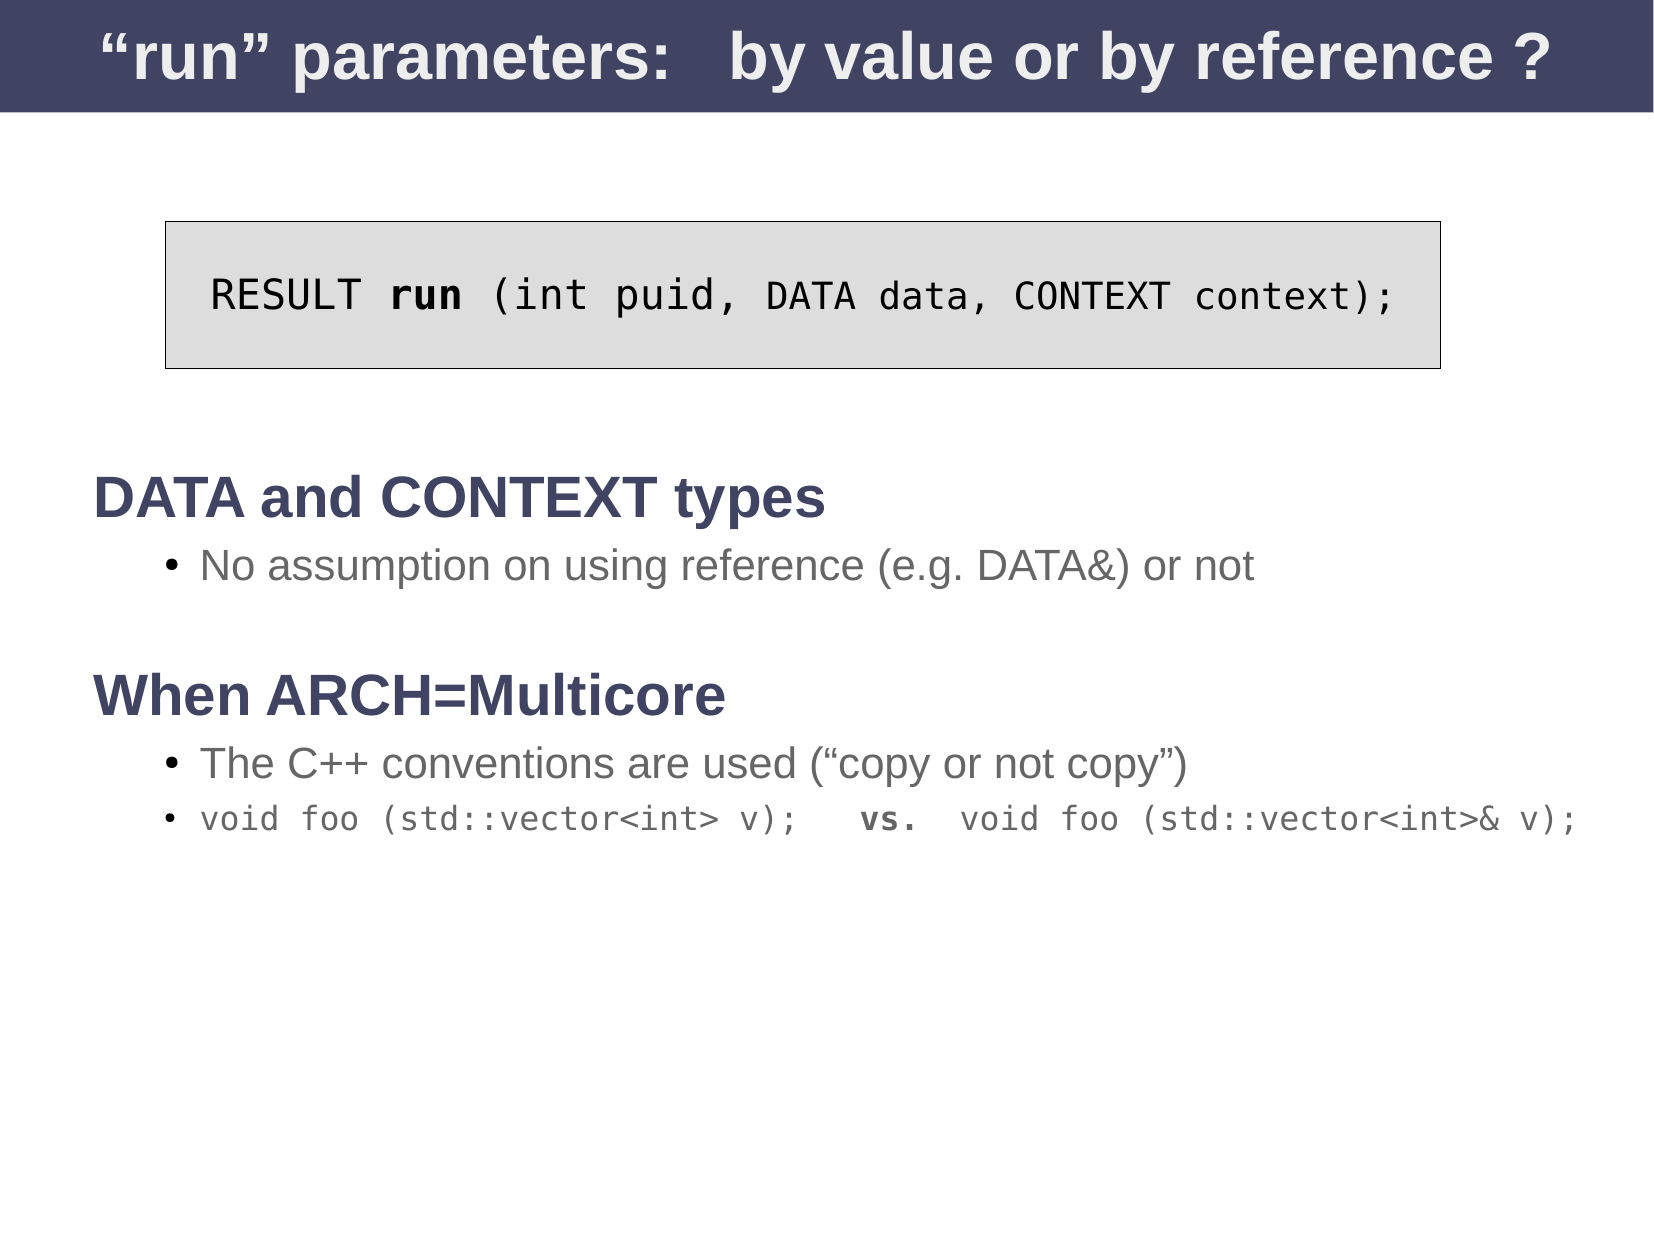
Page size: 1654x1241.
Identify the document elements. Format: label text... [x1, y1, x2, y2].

text_box DATA and CONTEXT types No assumption on using reference (e.g. DATA&) or not When ARCH=Multicore The C++ conventions are used (“copy or not copy”) void foo (std::vector<int> v); vs. void foo (std::vector<int>& v); [78, 457, 1607, 846]
text_box “run” parameters: by value or by reference ? [0, 0, 1654, 113]
text_box RESULT run (int puid, DATA data, CONTEXT context); [165, 221, 1441, 369]
